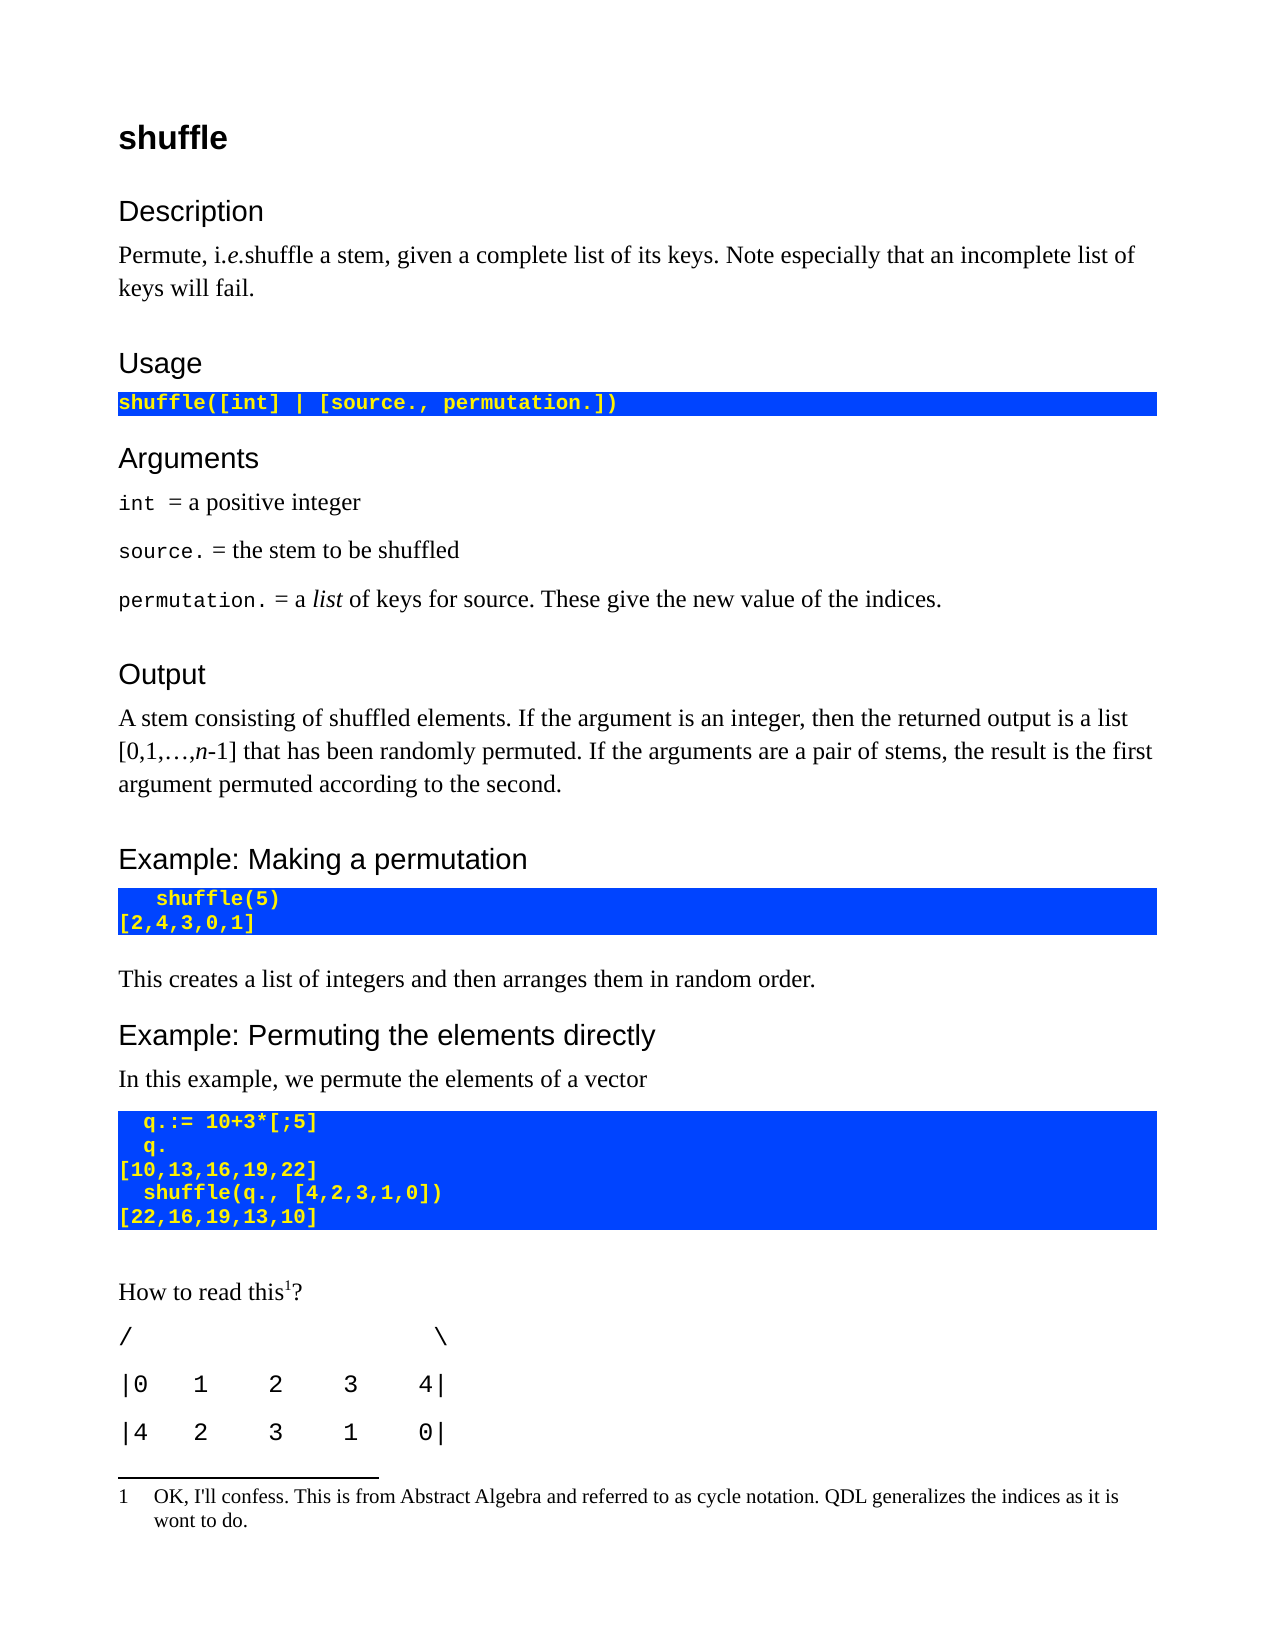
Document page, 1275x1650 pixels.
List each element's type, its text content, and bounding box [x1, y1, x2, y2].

text This creates a list of integers and then arranges them in random order. [118, 964, 1157, 993]
text q. [118, 1135, 1157, 1159]
subtitle shuffle [118, 118, 1157, 157]
text [10,13,16,19,22] [118, 1159, 1157, 1182]
text q.:= 10+3*[;5] [118, 1111, 1157, 1135]
text / \ [118, 1325, 1157, 1353]
subtitle Description [118, 194, 1157, 228]
text [2,4,3,0,1] [118, 912, 1157, 935]
text int = a positive integer [118, 487, 1157, 516]
subtitle Example: Making a permutation [118, 842, 1157, 876]
text |0 1 2 3 4| [118, 1372, 1157, 1400]
text OK, I'll confess. This is from Abstract Algebra and referred to as cycle notation. QDL generalizes the indices as it is wont to do. [118, 1484, 1157, 1532]
text |4 2 3 1 0| [118, 1419, 1157, 1447]
subtitle Usage [118, 346, 1157, 379]
text [22,16,19,13,10] [118, 1206, 1157, 1230]
text A stem consisting of shuffled elements. If the argument is an integer, then the returned output is a list [0,1,…,n-1] that has been randomly permuted. If the arguments are a pair of stems, the result is the first argument permuted according to the second. [118, 703, 1157, 798]
text shuffle([int] | [source., permutation.]) [118, 392, 1157, 416]
text In this example, we permute the elements of a vector [118, 1064, 1157, 1093]
subtitle Output [118, 657, 1157, 691]
subtitle Arguments [118, 441, 1157, 474]
text shuffle(5) [118, 888, 1157, 912]
subtitle Example: Permuting the elements directly [118, 1018, 1157, 1051]
text source. = the stem to be shuffled [118, 535, 1157, 565]
text Permute, i.e.shuffle a stem, given a complete list of its keys. Note especially that an incomplete list of keys will fail. [118, 240, 1157, 302]
text shuffle(q., [4,2,3,1,0]) [118, 1182, 1157, 1206]
text permutation. = a list of keys for source. These give the new value of the indices. [118, 584, 1157, 613]
text How to read this? [118, 1277, 1157, 1306]
